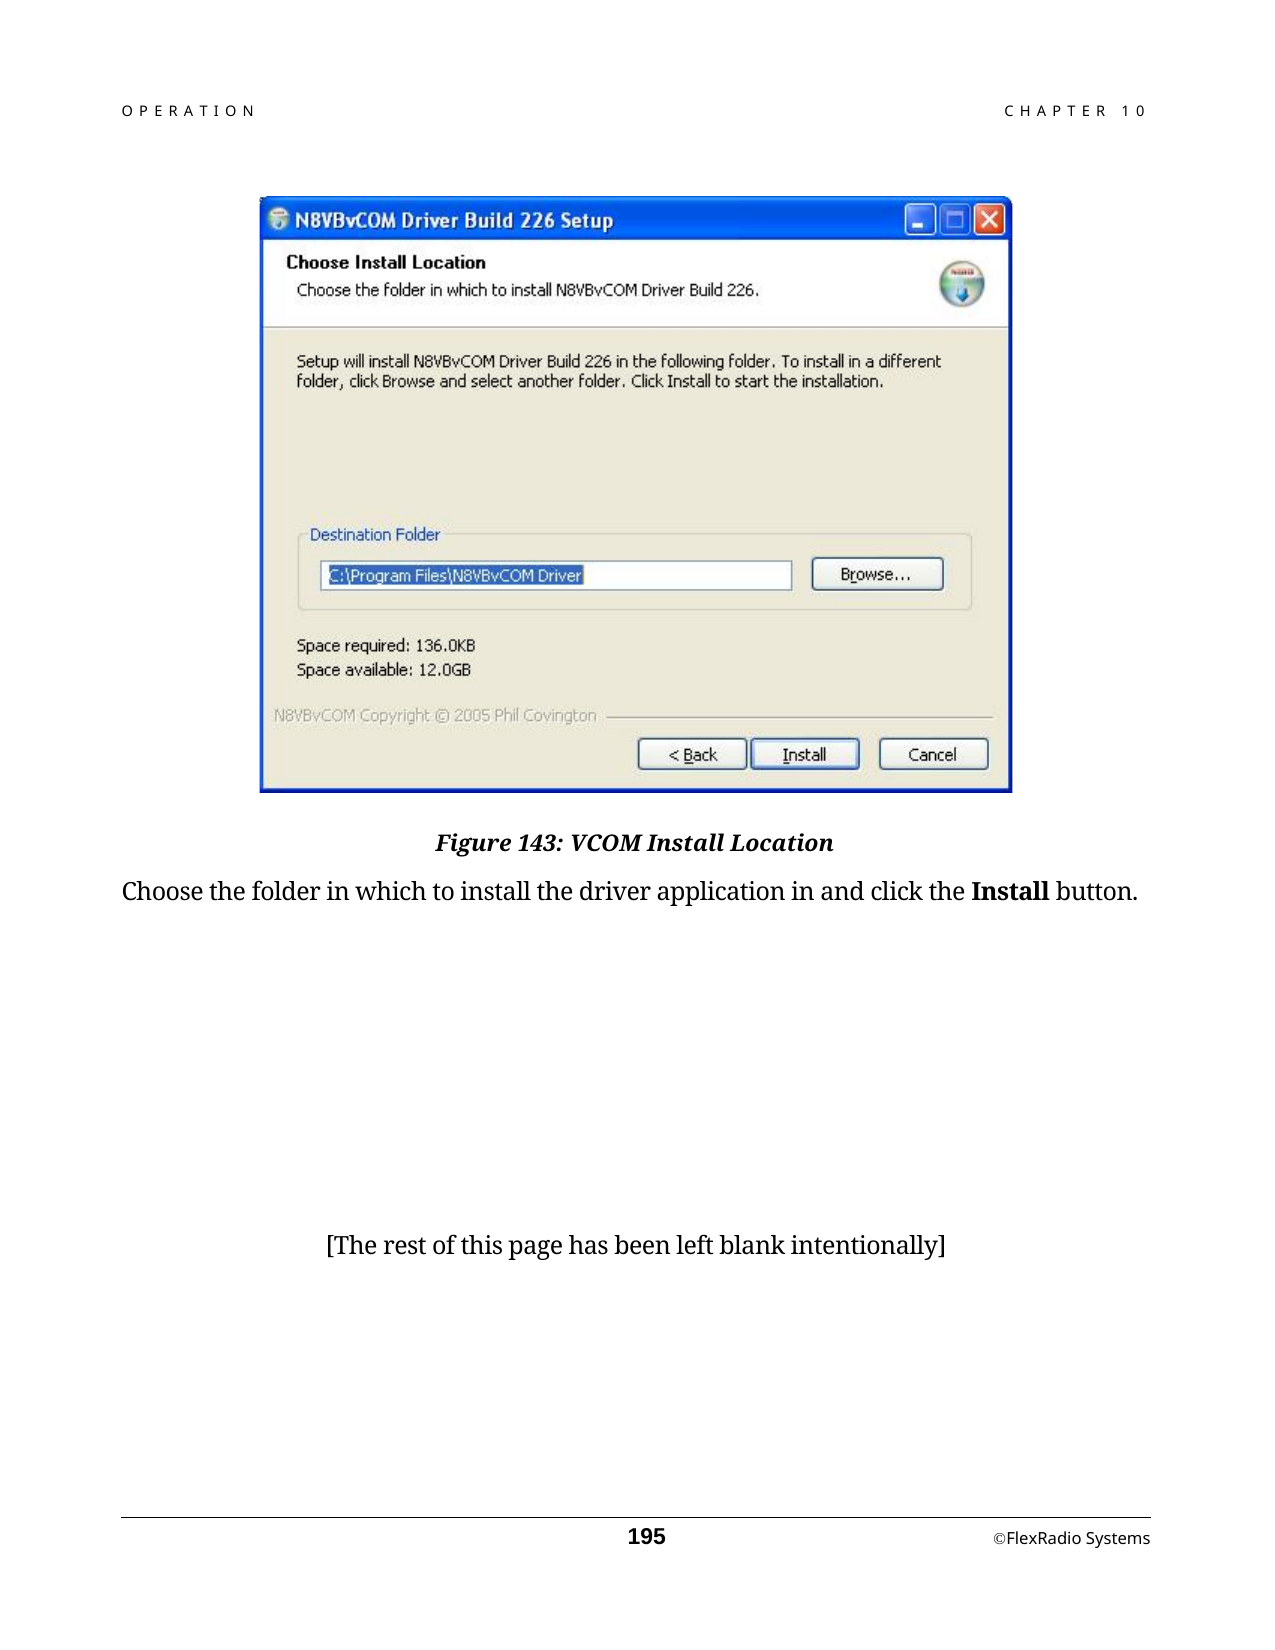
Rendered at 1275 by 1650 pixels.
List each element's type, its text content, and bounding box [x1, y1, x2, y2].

text Choose the folder in which to install the driver application in and click the Install button. [121, 873, 1151, 907]
text [The rest of this page has been left blank intentionally] [121, 1228, 1151, 1262]
picture [259, 196, 1013, 793]
text Figure 143: VCOM Install Location [121, 827, 1151, 858]
